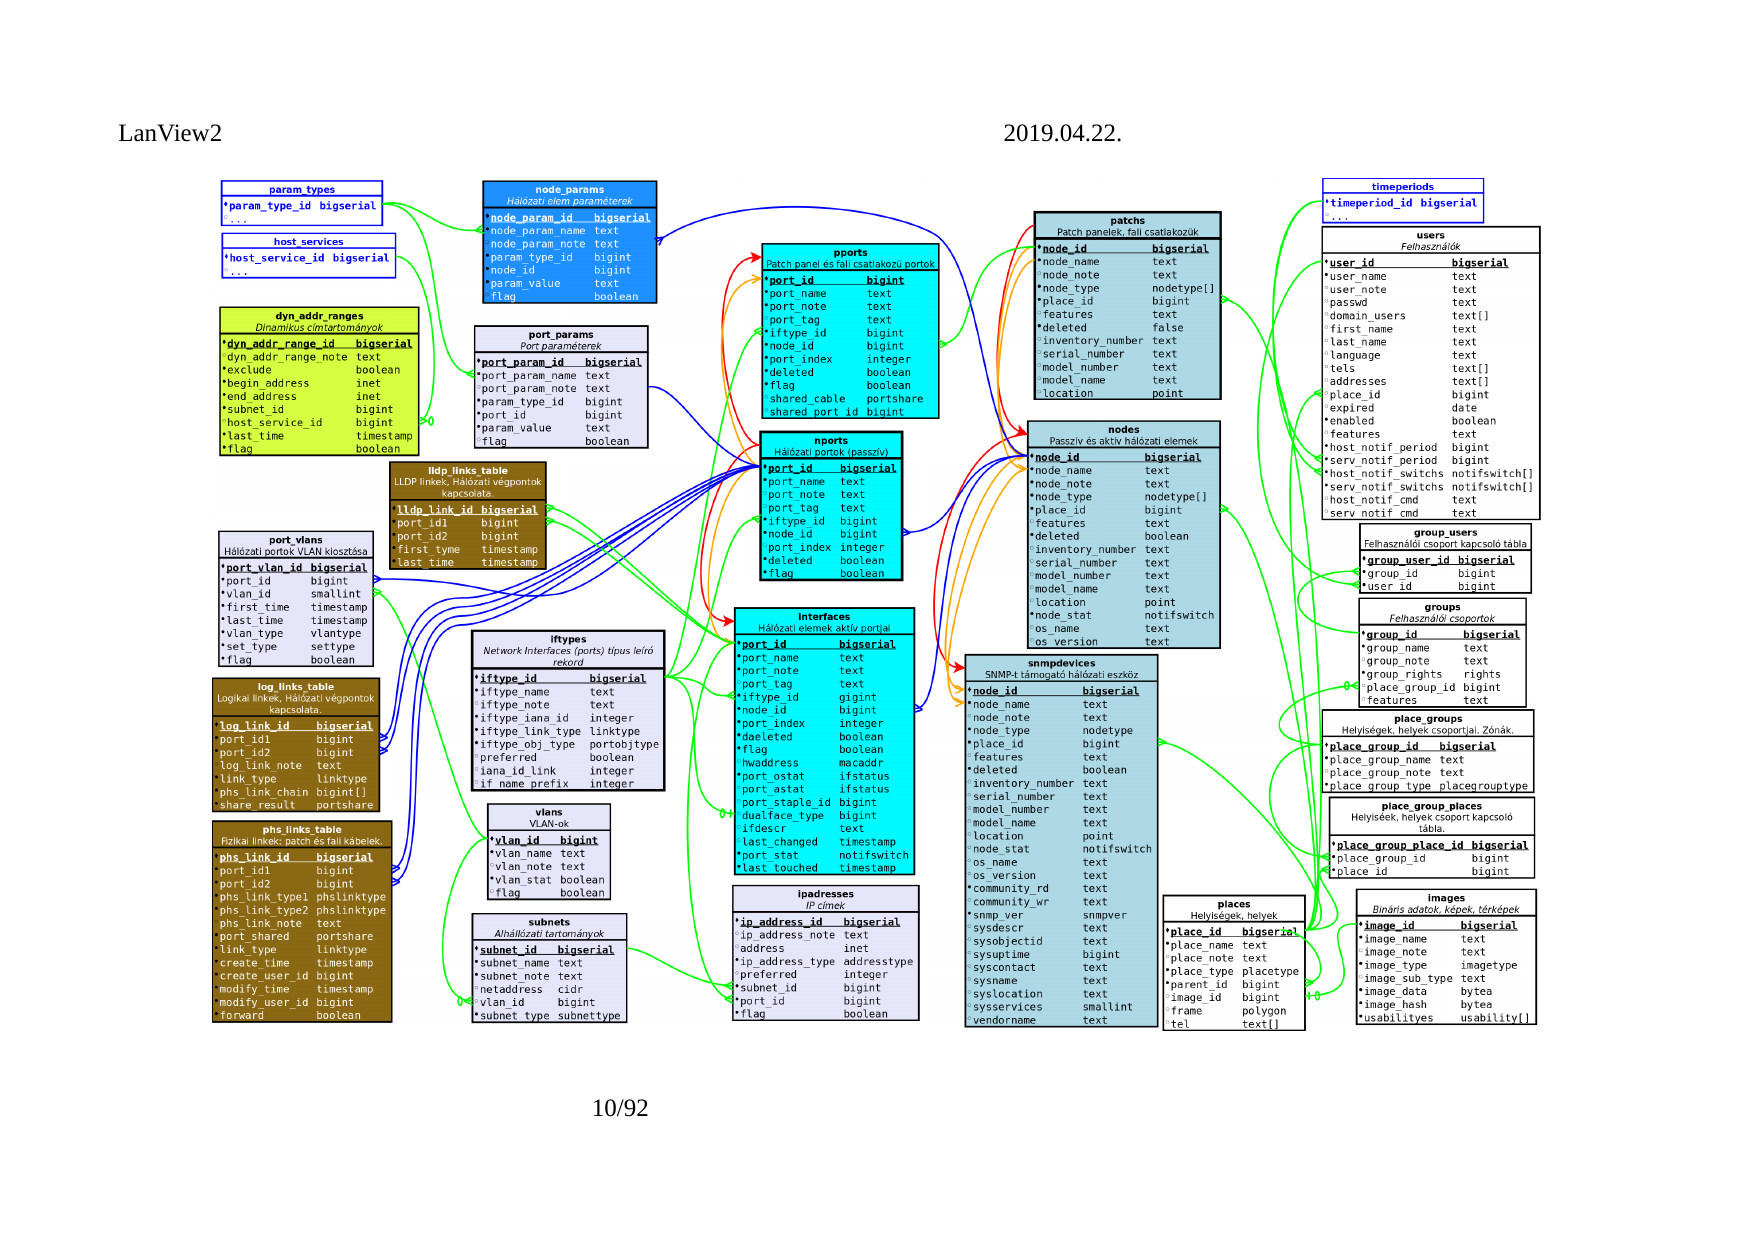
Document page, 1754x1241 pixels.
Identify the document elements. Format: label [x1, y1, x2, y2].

picture [220, 183, 1534, 1026]
